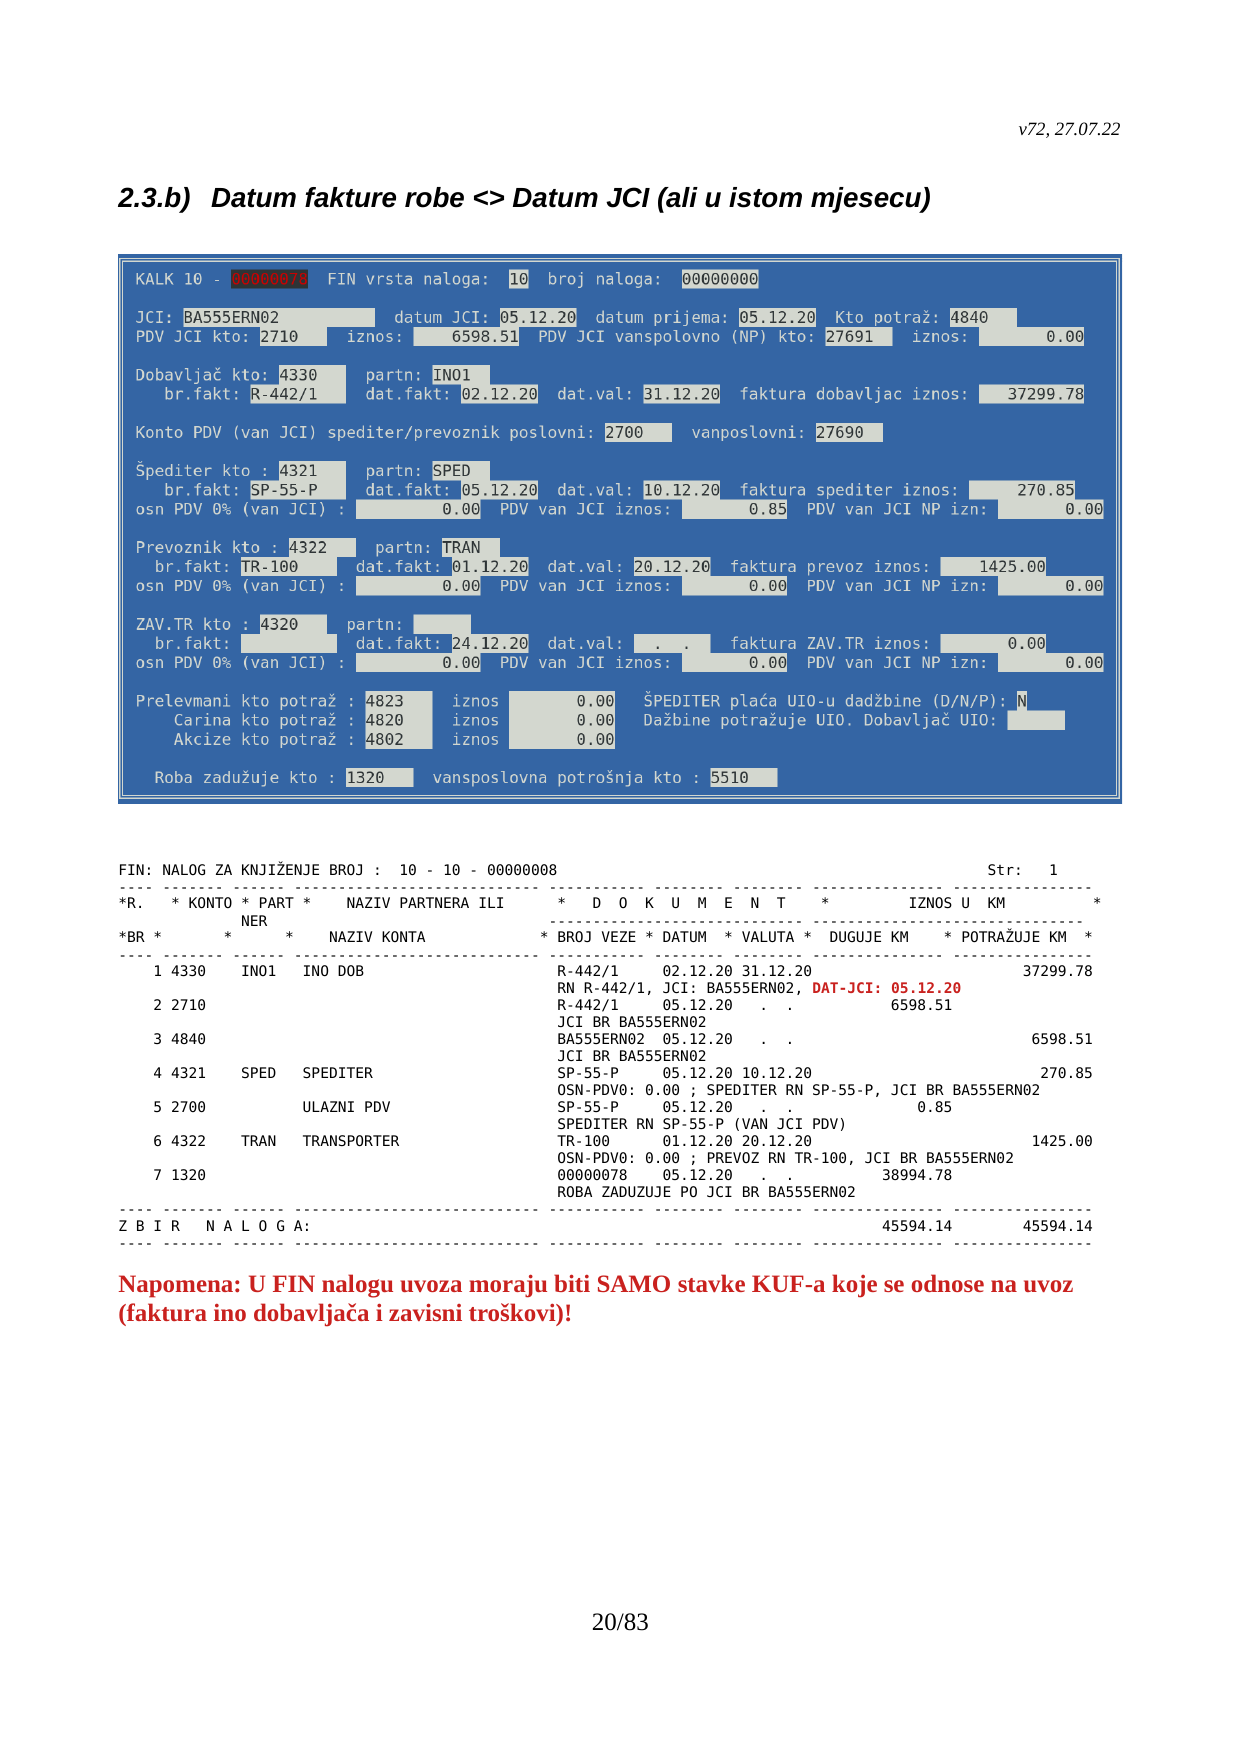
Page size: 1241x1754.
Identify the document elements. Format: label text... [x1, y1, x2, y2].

text OSN-PDV0: 0.00 ; PREVOZ RN TR-100, JCI BR BA555ERN02 [118, 1150, 1122, 1167]
text OSN-PDV0: 0.00 ; SPEDITER RN SP-55-P, JCI BR BA555ERN02 [118, 1082, 1122, 1099]
text SPEDITER RN SP-55-P (VAN JCI PDV) [118, 1116, 1122, 1133]
text 6 4322 TRAN TRANSPORTER TR-100 01.12.20 20.12.20 1425.00 [118, 1133, 1122, 1150]
text RN R-442/1, JCI: BA555ERN02, DAT-JCI: 05.12.20 [118, 980, 1122, 997]
text ---- ------- ------ ---------------------------- ----------- -------- -------- --------------- ---------------- [118, 878, 1122, 895]
text *BR * * * NAZIV KONTA * BROJ VEZE * DATUM * VALUTA * DUGUJE KM * POTRAŽUJE KM * [118, 929, 1122, 946]
text ---- ------- ------ ---------------------------- ----------- -------- -------- --------------- ---------------- [118, 1235, 1122, 1252]
picture [118, 254, 1123, 804]
text 3 4840 BA555ERN02 05.12.20 . . 6598.51 [118, 1031, 1122, 1048]
text ---- ------- ------ ---------------------------- ----------- -------- -------- --------------- ---------------- [118, 946, 1122, 963]
text ROBA ZADUZUJE PO JCI BR BA555ERN02 [118, 1184, 1122, 1201]
text JCI BR BA555ERN02 [118, 1014, 1122, 1031]
text NER ----------------------------- ------------------------------- [118, 912, 1122, 929]
text 1 4330 INO1 INO DOB R-442/1 02.12.20 31.12.20 37299.78 [118, 963, 1122, 980]
text ---- ------- ------ ---------------------------- ----------- -------- -------- --------------- ---------------- [118, 1201, 1122, 1218]
text 2 2710 R-442/1 05.12.20 . . 6598.51 [118, 997, 1122, 1014]
text *R. * KONTO * PART * NAZIV PARTNERA ILI * D O K U M E N T * IZNOS U KM * [118, 895, 1122, 912]
text 7 1320 00000078 05.12.20 . . 38994.78 [118, 1167, 1122, 1184]
text Napomena: U FIN nalogu uvoza moraju biti SAMO stavke KUF-a koje se odnose na uvoz (faktura ino dobavljača i zavisni troškovi)! [118, 1269, 1122, 1326]
subtitle Datum fakture robe <> Datum JCI (ali u istom mjesecu) [118, 182, 1122, 213]
text FIN: NALOG ZA KNJIŽENJE BROJ : 10 - 10 - 00000008 Str: 1 [118, 861, 1122, 878]
text JCI BR BA555ERN02 [118, 1048, 1122, 1065]
text 5 2700 ULAZNI PDV SP-55-P 05.12.20 . . 0.85 [118, 1099, 1122, 1116]
text 4 4321 SPED SPEDITER SP-55-P 05.12.20 10.12.20 270.85 [118, 1065, 1122, 1082]
text Z B I R N A L O G A: 45594.14 45594.14 [118, 1218, 1122, 1235]
